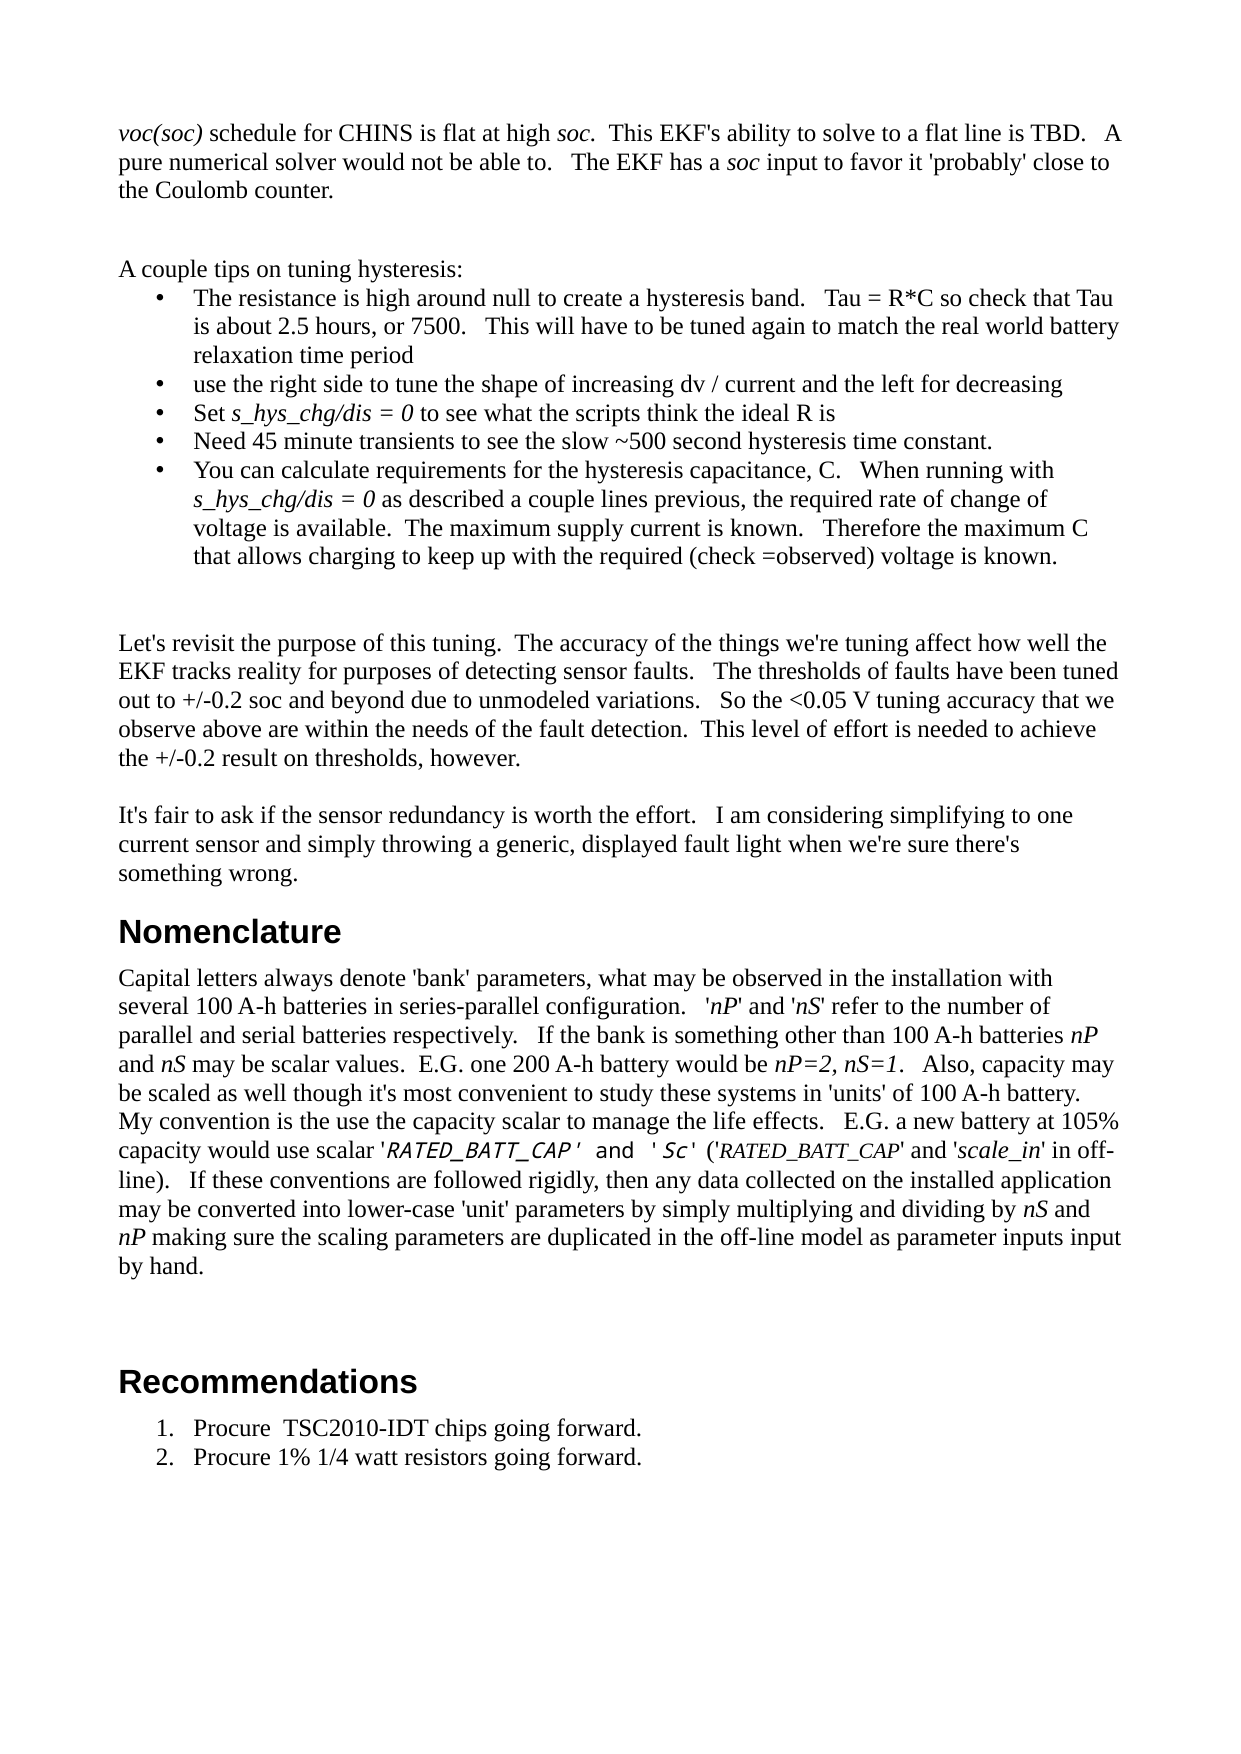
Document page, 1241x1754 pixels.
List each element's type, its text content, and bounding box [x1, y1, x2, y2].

text A couple tips on tuning hysteresis: [118, 254, 1122, 283]
text voc(soc) schedule for CHINS is flat at high soc. This EKF's ability to solve to a flat line is TBD. A pure numerical solver would not be able to. The EKF has a soc input to favor it 'probably' close to the Coulomb counter. [118, 118, 1122, 204]
list Procure 1% 1/4 watt resistors going forward. [156, 1442, 1122, 1471]
text Capital letters always denote 'bank' parameters, what may be observed in the installation with several 100 A-h batteries in series-parallel configuration. 'nP' and 'nS' refer to the number of parallel and serial batteries respectively. If the bank is something other than 100 A-h batteries nP and nS may be scalar values. E.G. one 200 A-h battery would be nP=2, nS=1. Also, capacity may be scaled as well though it's most convenient to study these systems in 'units' of 100 A-h battery. My convention is the use the capacity scalar to manage the life effects. E.G. a new battery at 105% capacity would use scalar 'RATED_BATT_CAP' and 'Sc' ('RATED_BATT_CAP' and 'scale_in' in off-line). If these conventions are followed rigidly, then any data collected on the installed application may be converted into lower-case 'unit' parameters by simply multiplying and dividing by nS and nP making sure the scaling parameters are duplicated in the off-line model as parameter inputs input by hand. [118, 963, 1122, 1280]
list Need 45 minute transients to see the slow ~500 second hysteresis time constant. [156, 426, 1122, 455]
subtitle Recommendations [118, 1362, 1122, 1401]
list Set s_hys_chg/dis = 0 to see what the scripts think the ideal R is [156, 398, 1122, 426]
list The resistance is high around null to create a hysteresis band. Tau = R*C so check that Tau is about 2.5 hours, or 7500. This will have to be tuned again to match the real world battery relaxation time period [156, 283, 1122, 369]
text It's fair to ask if the sensor redundancy is worth the effort. I am considering simplifying to one current sensor and simply throwing a generic, displayed fault light when we're sure there's something wrong. [118, 800, 1122, 886]
list use the right side to tune the shape of increasing dv / current and the left for decreasing [156, 369, 1122, 398]
list You can calculate requirements for the hysteresis capacitance, C. When running with s_hys_chg/dis = 0 as described a couple lines previous, the required rate of change of voltage is available. The maximum supply current is known. Therefore the maximum C that allows charging to keep up with the required (check =observed) voltage is known. [156, 455, 1122, 570]
text Let's revisit the purpose of this tuning. The accuracy of the things we're tuning affect how well the EKF tracks reality for purposes of detecting sensor faults. The thresholds of faults have been tuned out to +/-0.2 soc and beyond due to unmodeled variations. So the <0.05 V tuning accuracy that we observe above are within the needs of the fault detection. This level of effort is needed to achieve the +/-0.2 result on thresholds, however. [118, 628, 1122, 771]
list Procure TSC2010-IDT chips going forward. [156, 1413, 1122, 1442]
subtitle Nomenclature [118, 911, 1122, 950]
